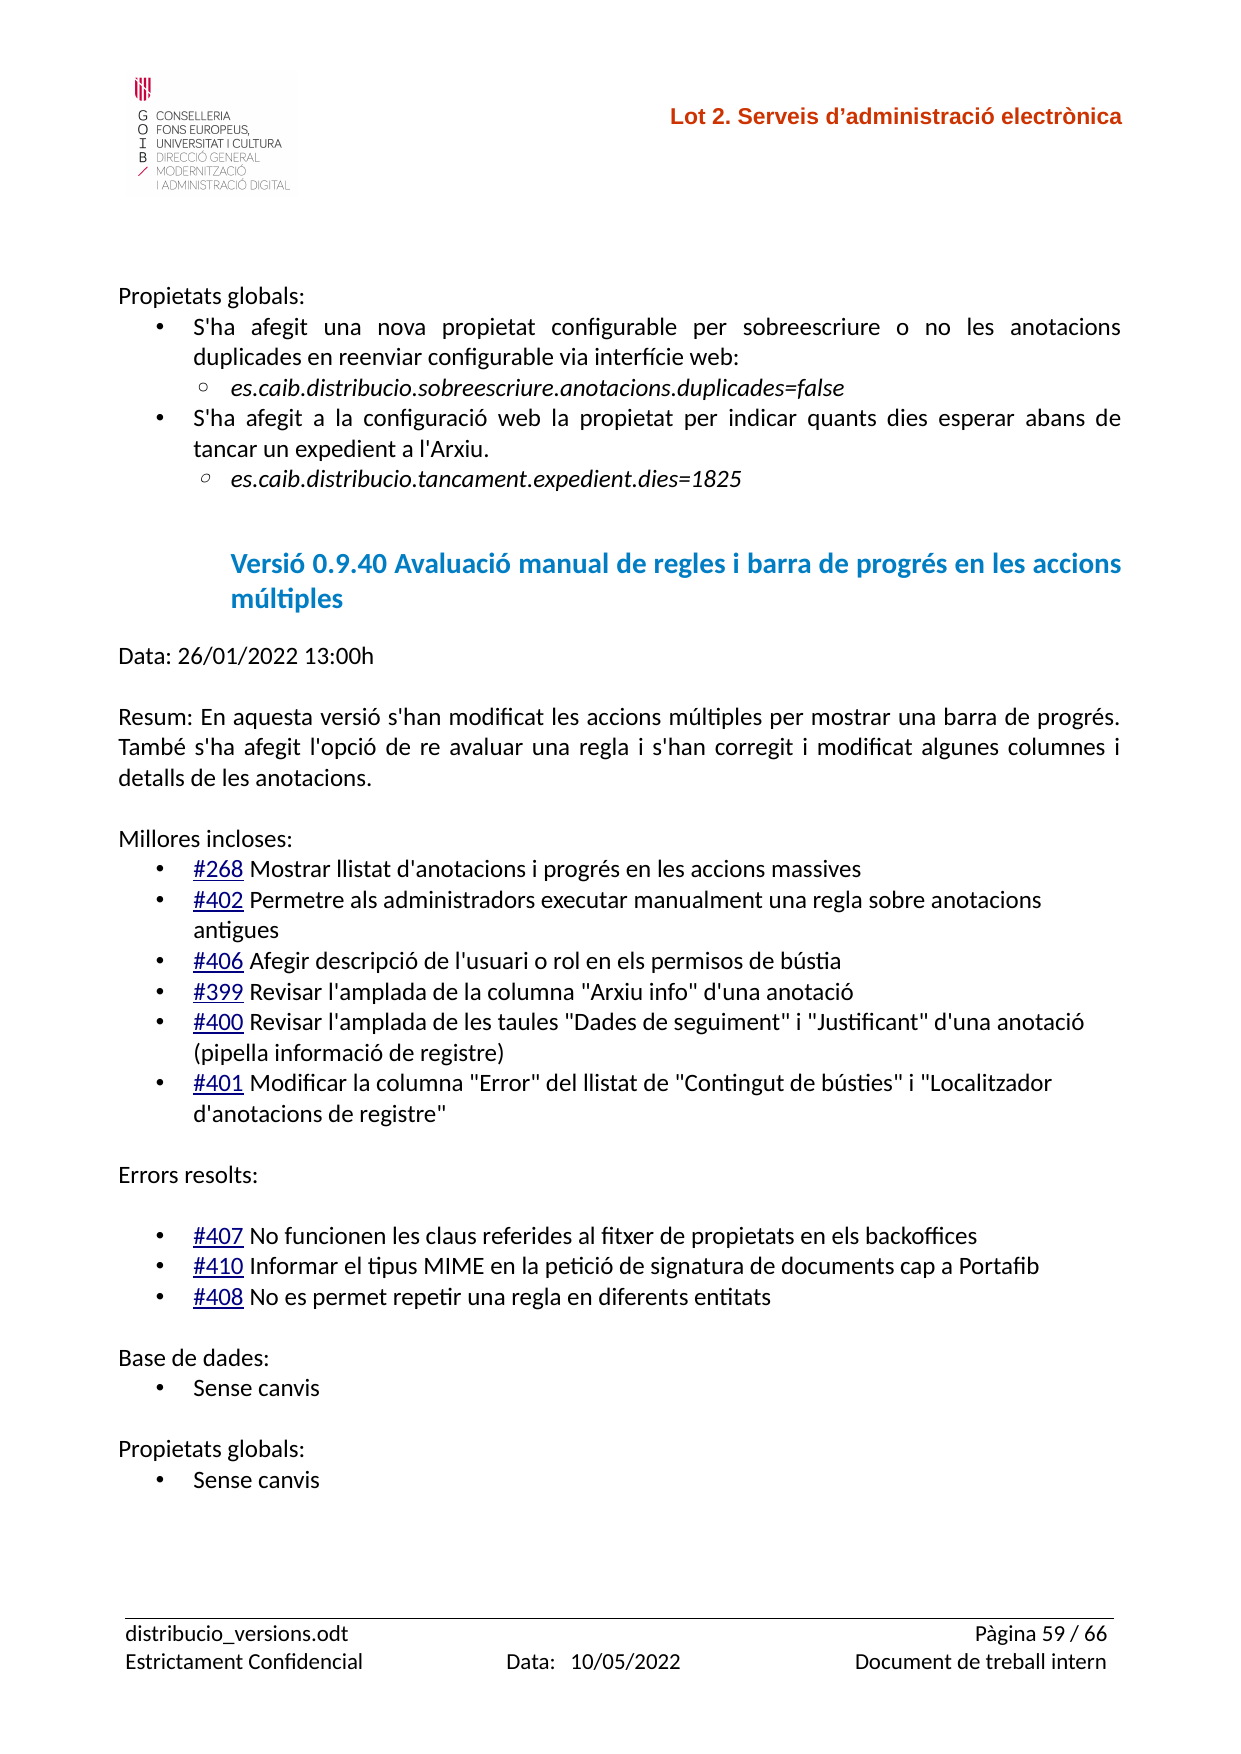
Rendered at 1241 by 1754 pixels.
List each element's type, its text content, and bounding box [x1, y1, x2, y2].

list #268 Mostrar llistat d'anotacions i progrés en les accions massives [156, 853, 1122, 884]
list Sense canvis [156, 1464, 1122, 1494]
list Sense canvis [156, 1372, 1122, 1403]
text Propietats globals: [118, 1433, 1122, 1464]
list #410 Informar el tipus MIME en la petició de signatura de documents cap a Portafib [156, 1250, 1122, 1281]
text Resum: En aquesta versió s'han modificat les accions múltiples per mostrar una barra de progrés. També s'ha afegit l'opció de re avaluar una regla i s'han corregit i modificat algunes columnes i detalls de les anotacions. [118, 701, 1122, 792]
text Data: 26/01/2022 13:00h [118, 640, 1122, 670]
text Propietats globals: [118, 280, 1122, 311]
list #407 No funcionen les claus referides al fitxer de propietats en els backoffices [156, 1220, 1122, 1250]
list es.caib.distribucio.sobreescriure.anotacions.duplicades=false [193, 372, 1122, 402]
list #402 Permetre als administradors executar manualment una regla sobre anotacions antigues [156, 884, 1122, 945]
list #408 No es permet repetir una regla en diferents entitats [156, 1281, 1122, 1311]
list es.caib.distribucio.tancament.expedient.dies=1825 [193, 463, 1122, 494]
list #406 Afegir descripció de l'usuari o rol en els permisos de bústia [156, 945, 1122, 976]
text Base de dades: [118, 1342, 1122, 1372]
text Errors resolts: [118, 1159, 1122, 1189]
list S'ha afegit a la configuració web la propietat per indicar quants dies esperar abans de tancar un expedient a l'Arxiu. [156, 402, 1122, 463]
text Millores incloses: [118, 823, 1122, 853]
picture [126, 70, 299, 197]
list #399 Revisar l'amplada de la columna "Arxiu info" d'una anotació [156, 976, 1122, 1006]
list S'ha afegit una nova propietat configurable per sobreescriure o no les anotacions duplicades en reenviar configurable via interfície web: [156, 311, 1122, 372]
list #400 Revisar l'amplada de les taules "Dades de seguiment" i "Justificant" d'una anotació (pipella informació de registre) [156, 1006, 1122, 1067]
list #401 Modificar la columna "Error" del llistat de "Contingut de bústies" i "Localitzador d'anotacions de registre" [156, 1067, 1122, 1128]
subtitle Versió 0.9.40 Avaluació manual de regles i barra de progrés en les accions múltiples [153, 545, 1122, 616]
